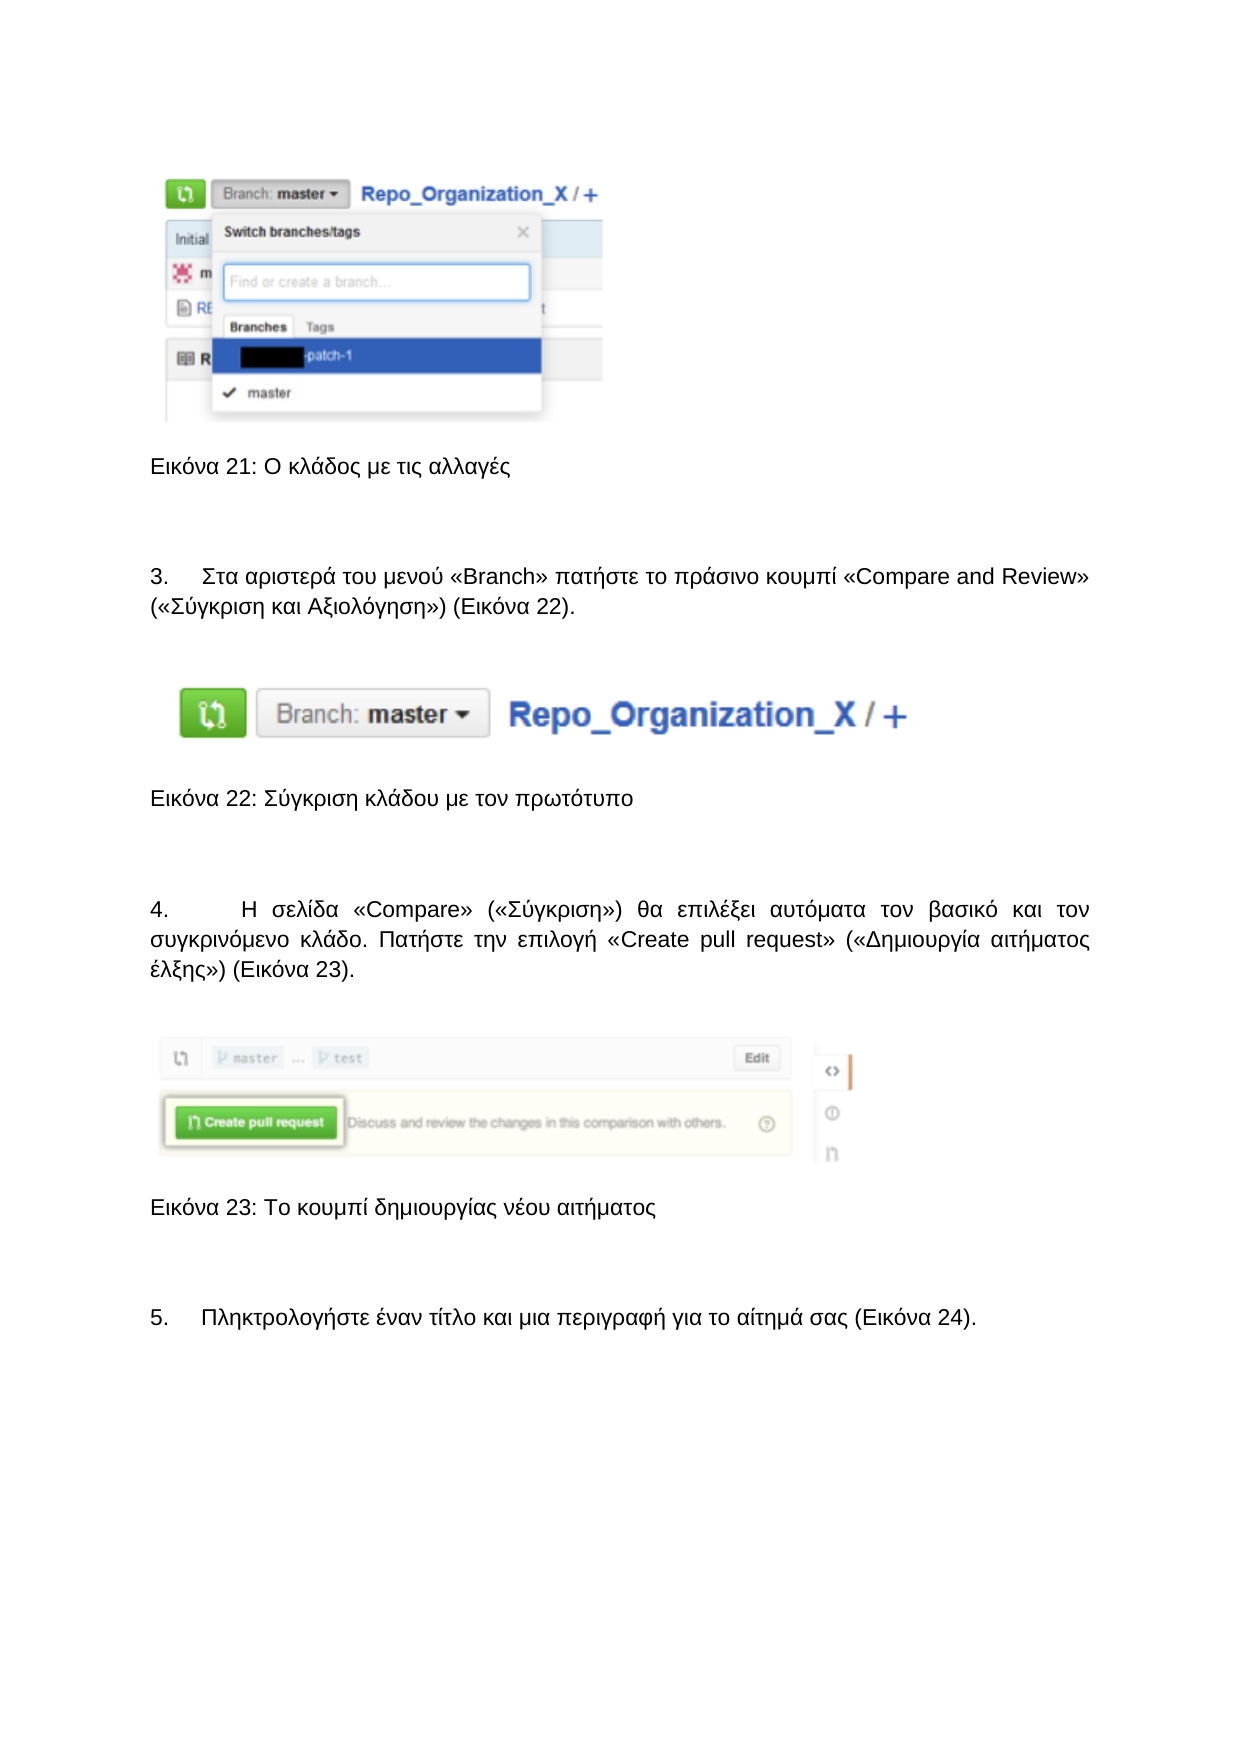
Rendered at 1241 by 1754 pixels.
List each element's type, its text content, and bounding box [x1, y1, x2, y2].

text 4. Η σελίδα «Compare» («Σύγκριση») θα επιλέξει αυτόματα τον βασικό και τον συγκρινόμενο κλάδο. Πατήστε την επιλογή «Create pull request» («Δημιουργία αιτήματος έλξης») (Εικόνα 23). [150, 896, 1091, 983]
text Εικόνα 21: Ο κλάδος με τις αλλαγές [150, 453, 1091, 479]
text 3. Στα αριστερά του μενού «Branch» πατήστε το πράσινο κουμπί «Compare and Review» («Σύγκριση και Αξιολόγηση») (Εικόνα 22). [150, 563, 1091, 619]
text Εικόνα 22: Σύγκριση κλάδου με τον πρωτότυπο [150, 785, 1091, 812]
text 5. Πληκτρολογήστε έναν τίτλο και μια περιγραφή για το αίτημά σας (Εικόνα 24). [150, 1304, 1091, 1331]
text Εικόνα 23: Το κουμπί δημιουργίας νέου αιτήματος [150, 1194, 1091, 1220]
